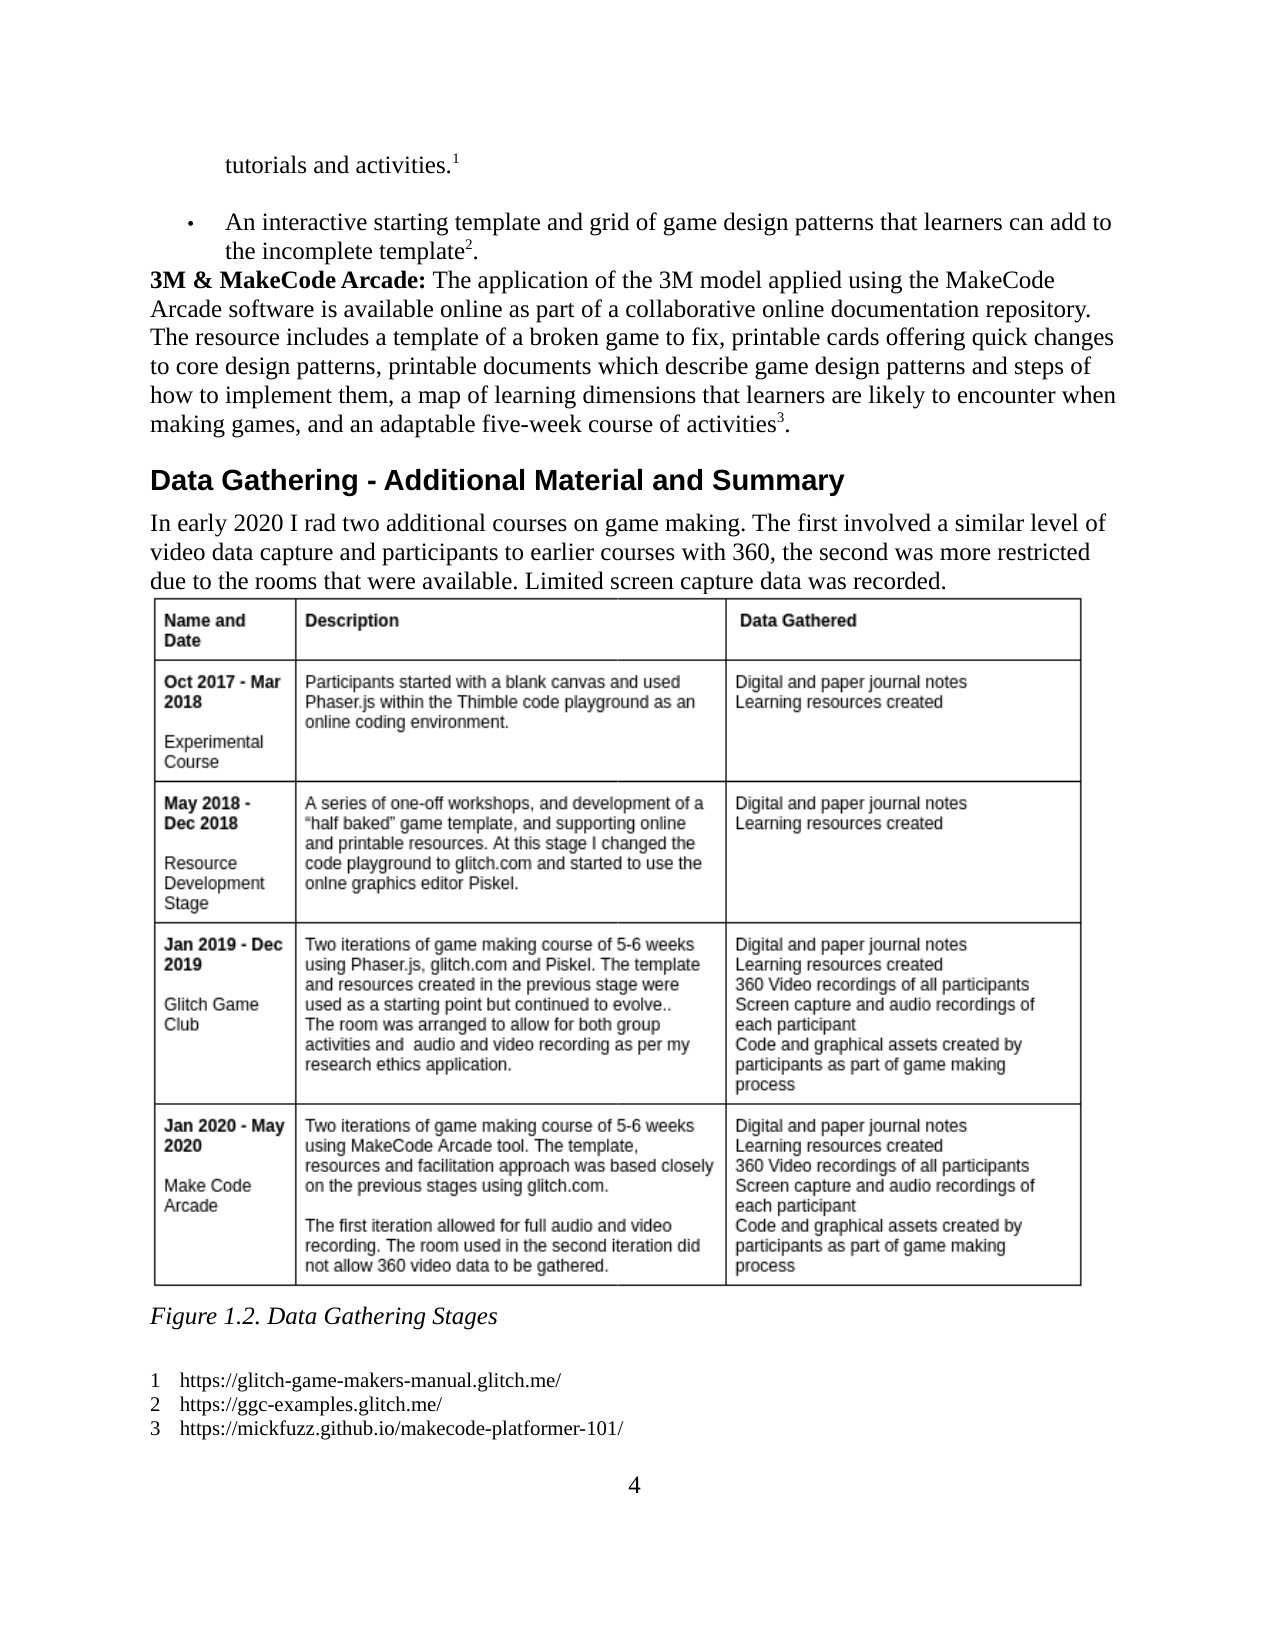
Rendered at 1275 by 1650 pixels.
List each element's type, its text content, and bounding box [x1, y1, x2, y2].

list An interactive starting template and grid of game design patterns that learners can add to the incomplete template. [187, 207, 1125, 265]
picture [150, 594, 1086, 1289]
list https://ggc-examples.glitch.me/ [150, 1392, 1125, 1416]
text Figure 1.2. Data Gathering Stages [150, 1301, 1125, 1330]
list tutorials and activities. [187, 150, 1125, 207]
text https://mickfuzz.github.io/makecode-platformer-101/ [150, 1416, 1125, 1440]
text 3M & MakeCode Arcade: The application of the 3M model applied using the MakeCode Arcade software is available online as part of a collaborative online documentation repository. The resource includes a template of a broken game to fix, printable cards offering quick changes to core design patterns, printable documents which describe game design patterns and steps of how to implement them, a map of learning dimensions that learners are likely to encounter when making games, and an adaptable five-week course of activities. [150, 265, 1125, 437]
text In early 2020 I rad two additional courses on game making. The first involved a similar level of video data capture and participants to earlier courses with 360, the second was more restricted due to the rooms that were available. Limited screen capture data was recorded. [150, 508, 1125, 595]
list https://glitch-game-makers-manual.glitch.me/ [150, 1368, 1125, 1392]
subtitle Data Gathering - Additional Material and Summary [150, 462, 1125, 496]
